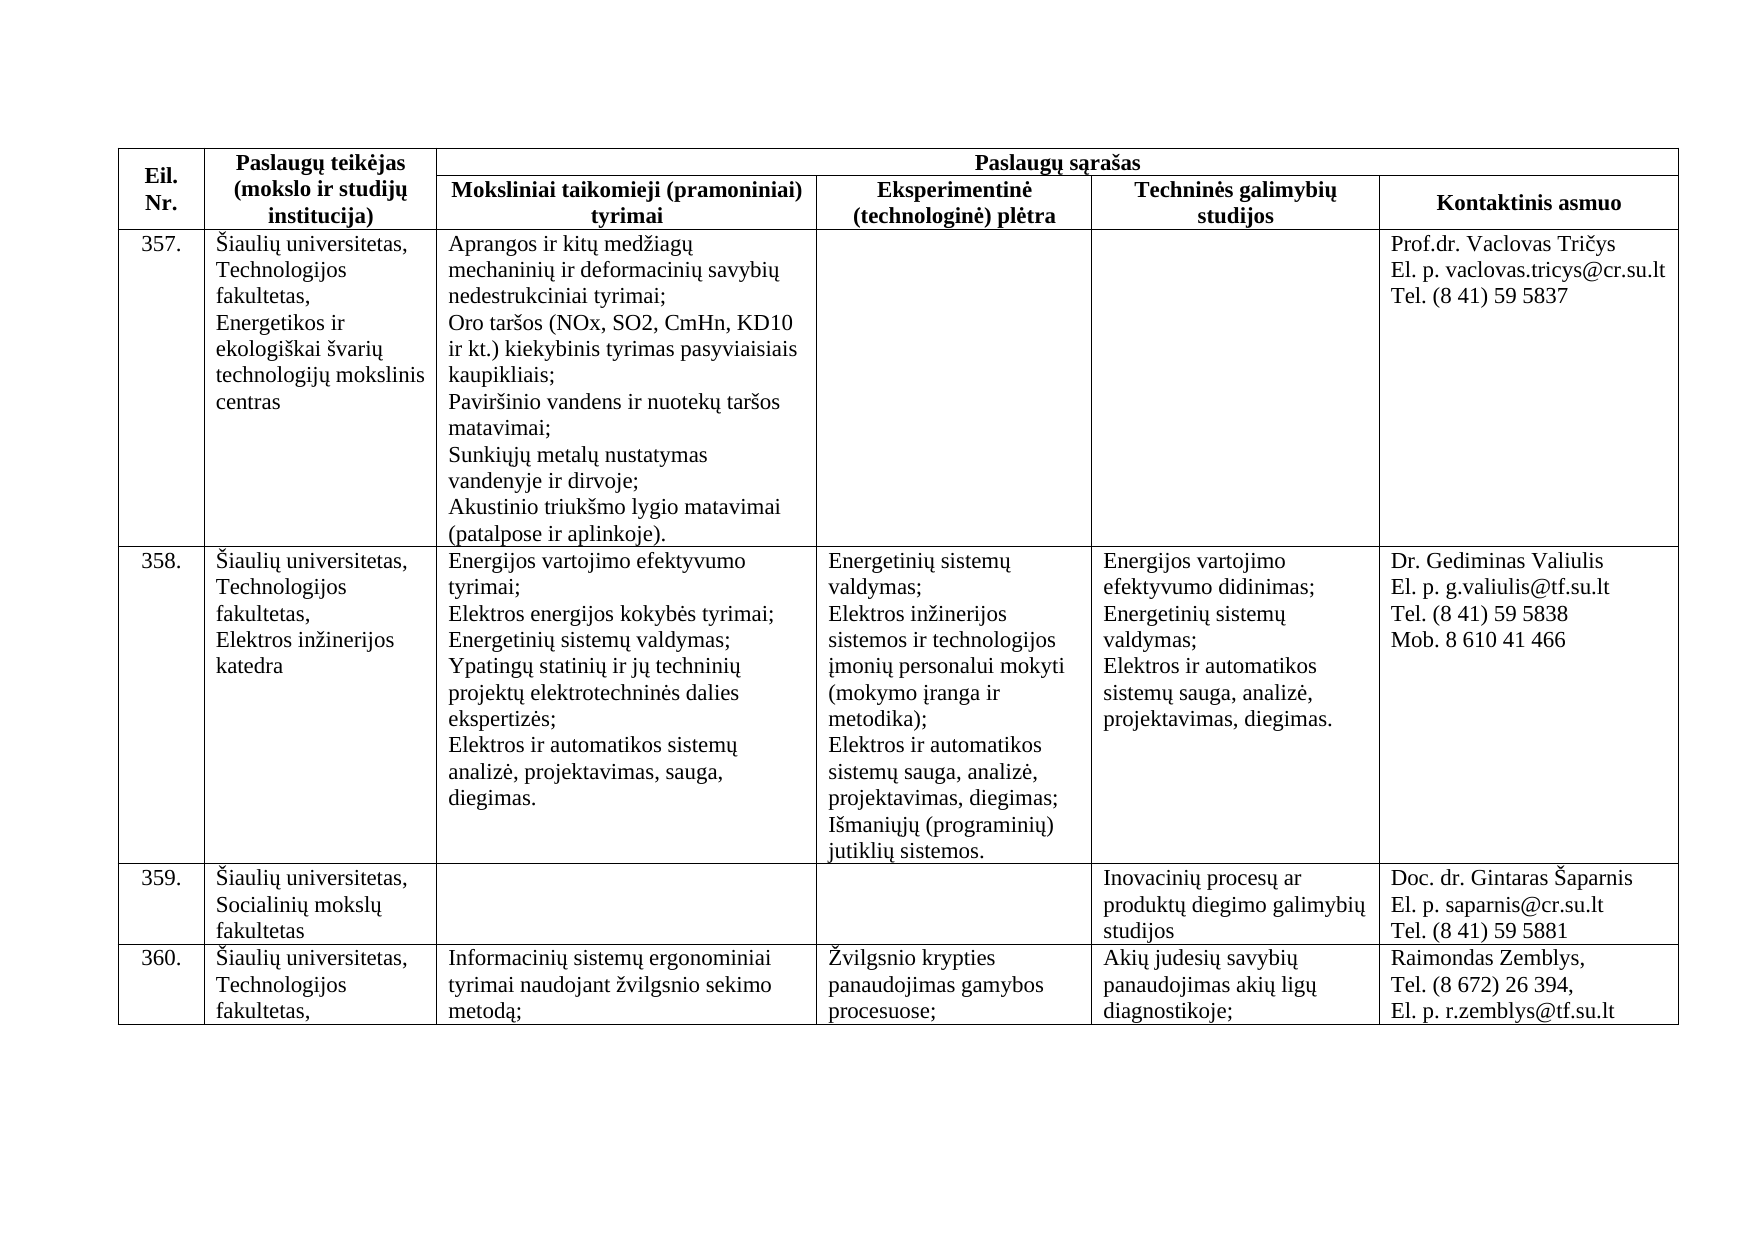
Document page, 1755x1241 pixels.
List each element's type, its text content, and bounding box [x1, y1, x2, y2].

table_cell Kontaktinis asmuo [1380, 176, 1678, 229]
table_cell Šiaulių universitetas, Socialinių mokslų fakultetas [205, 864, 436, 943]
table_cell [817, 864, 1091, 943]
table_cell [437, 864, 816, 943]
table_cell [817, 230, 1091, 546]
table_cell Energijos vartojimo efektyvumo didinimas; Energetinių sistemų valdymas; Elektros ir automatikos sistemų sauga, analizė, projektavimas, diegimas. [1092, 547, 1379, 863]
table_cell Akių judesių savybių panaudojimas akių ligų diagnostikoje; [1092, 945, 1379, 1023]
table_cell 360. [119, 945, 204, 1023]
table_cell [1092, 230, 1379, 546]
table_cell Šiaulių universitetas, Technologijos fakultetas, Elektros inžinerijos katedra [205, 547, 436, 863]
table_header Eil. Nr. [119, 149, 204, 229]
table_cell Moksliniai taikomieji (pramoniniai) tyrimai [437, 176, 816, 229]
table_cell Raimondas Zemblys, Tel. (8 672) 26 394, El. p. r.zemblys@tf.su.lt [1380, 945, 1678, 1023]
table_cell Šiaulių universitetas, Technologijos fakultetas, Energetikos ir ekologiškai švarių technologijų mokslinis centras [205, 230, 436, 546]
table_cell Eksperimentinė (technologinė) plėtra [817, 176, 1091, 229]
table_header Paslaugų teikėjas (mokslo ir studijų institucija) [205, 149, 436, 229]
table_cell Inovacinių procesų ar produktų diegimo galimybių studijos [1092, 864, 1379, 943]
table_cell Aprangos ir kitų medžiagų mechaninių ir deformacinių savybių nedestrukciniai tyrimai; Oro taršos (NOx, SO2, CmHn, KD10 ir kt.) kiekybinis tyrimas pasyviaisiais kaupikliais; Paviršinio vandens ir nuotekų taršos matavimai; Sunkiųjų metalų nustatymas vandenyje ir dirvoje; Akustinio triukšmo lygio matavimai (patalpose ir aplinkoje). [437, 230, 816, 546]
table_cell Energetinių sistemų valdymas; Elektros inžinerijos sistemos ir technologijos įmonių personalui mokyti (mokymo įranga ir metodika); Elektros ir automatikos sistemų sauga, analizė, projektavimas, diegimas; Išmaniųjų (programinių) jutiklių sistemos. [817, 547, 1091, 863]
table_cell Doc. dr. Gintaras Šaparnis El. p. saparnis@cr.su.lt Tel. (8 41) 59 5881 [1380, 864, 1678, 943]
table_cell 359. [119, 864, 204, 943]
table_cell Techninės galimybių studijos [1092, 176, 1379, 229]
table_cell Prof.dr. Vaclovas Tričys El. p. vaclovas.tricys@cr.su.lt Tel. (8 41) 59 5837 [1380, 230, 1678, 546]
table_cell 358. [119, 547, 204, 863]
table_cell Šiaulių universitetas, Technologijos fakultetas, [205, 945, 436, 1023]
table_cell Energijos vartojimo efektyvumo tyrimai; Elektros energijos kokybės tyrimai; Energetinių sistemų valdymas; Ypatingų statinių ir jų techninių projektų elektrotechninės dalies ekspertizės; Elektros ir automatikos sistemų analizė, projektavimas, sauga, diegimas. [437, 547, 816, 863]
table_cell 357. [119, 230, 204, 546]
table_cell Dr. Gediminas Valiulis El. p. g.valiulis@tf.su.lt Tel. (8 41) 59 5838 Mob. 8 610 41 466 [1380, 547, 1678, 863]
table_header Paslaugų sąrašas [437, 149, 1678, 175]
table_cell Žvilgsnio krypties panaudojimas gamybos procesuose; [817, 945, 1091, 1023]
table_cell Informacinių sistemų ergonominiai tyrimai naudojant žvilgsnio sekimo metodą; [437, 945, 816, 1023]
